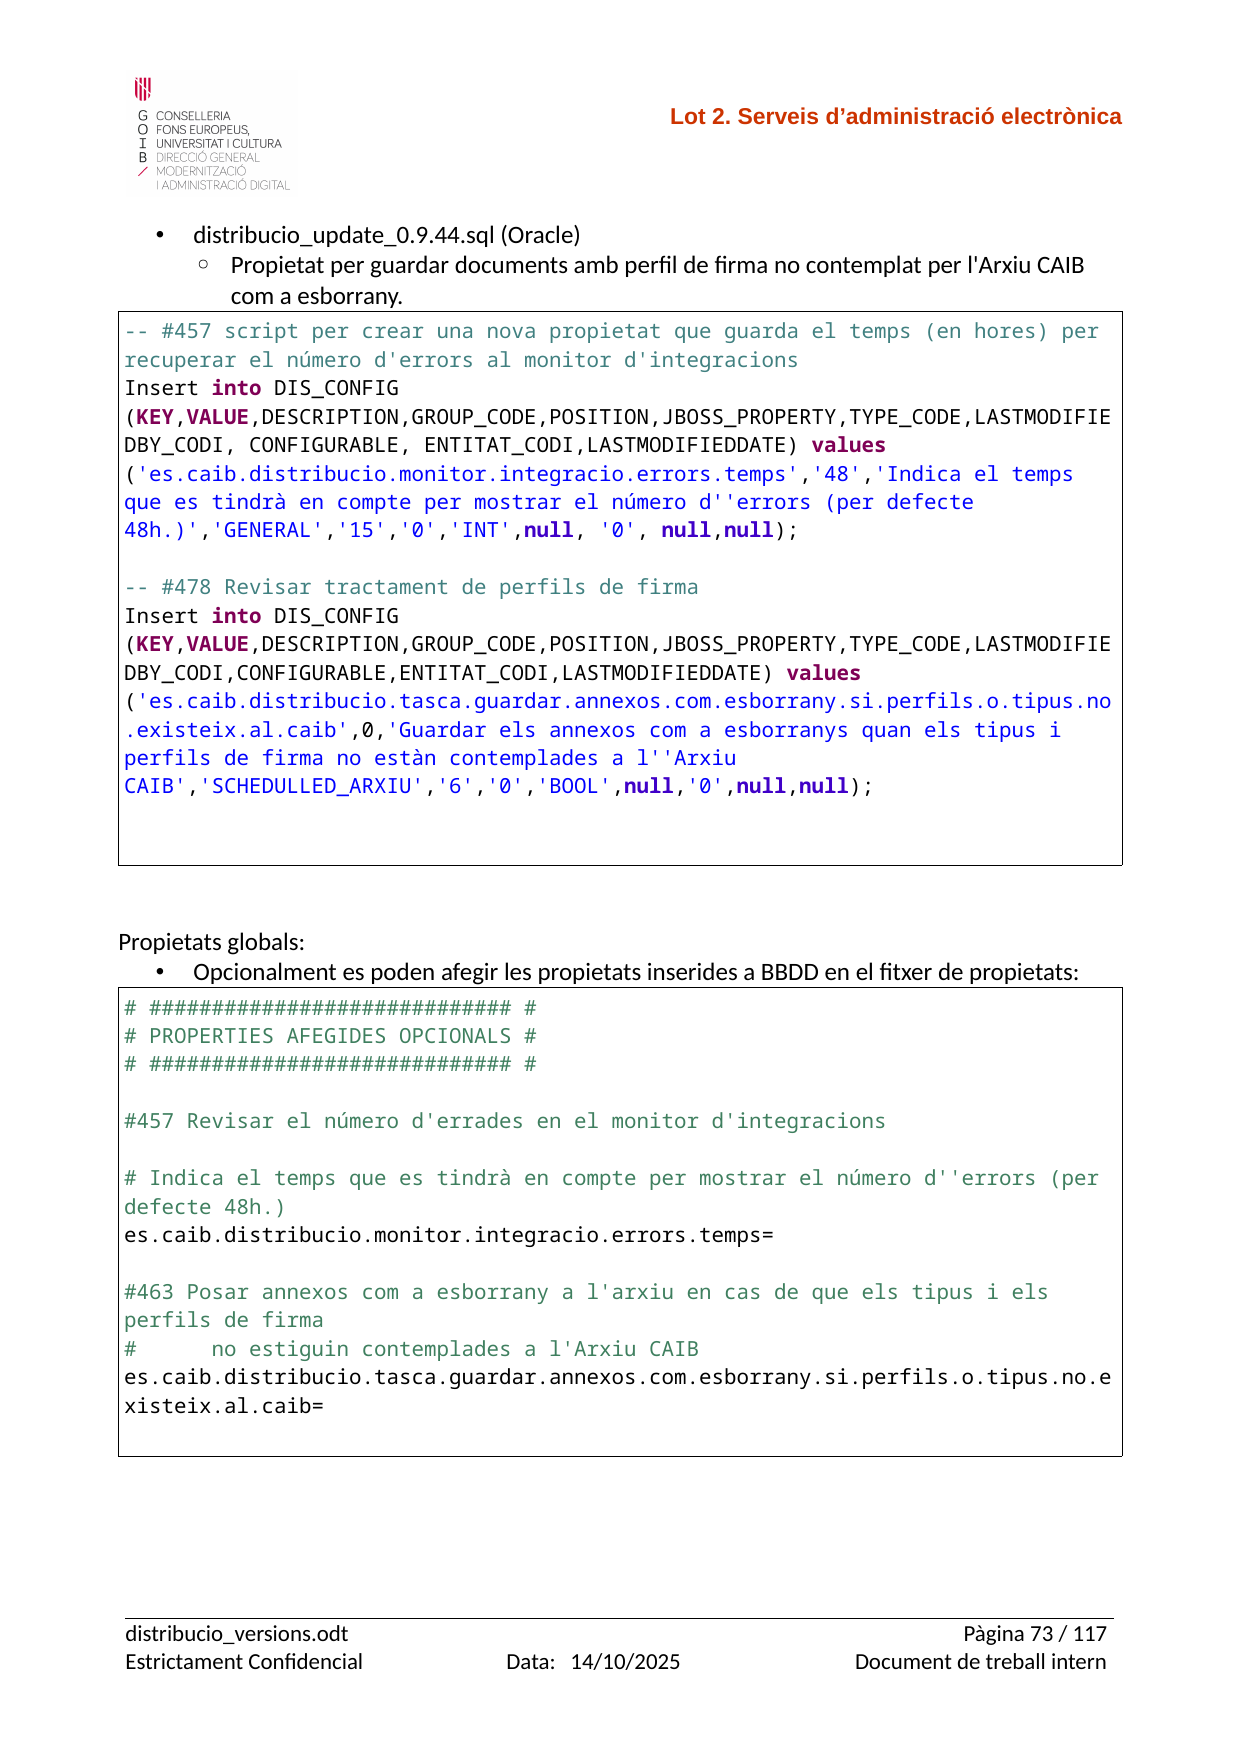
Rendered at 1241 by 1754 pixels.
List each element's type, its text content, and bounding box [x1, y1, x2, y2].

table_header -- #457 script per crear una nova propietat que guarda el temps (en hores) per recuperar el número d'errors al monitor d'integracions Insert into DIS_CONFIG (KEY,VALUE,DESCRIPTION,GROUP_CODE,POSITION,JBOSS_PROPERTY,TYPE_CODE,LASTMODIFIEDBY_CODI, CONFIGURABLE, ENTITAT_CODI,LASTMODIFIEDDATE) values ('es.caib.distribucio.monitor.integracio.errors.temps','48','Indica el temps que es tindrà en compte per mostrar el número d''errors (per defecte 48h.)','GENERAL','15','0','INT',null, '0', null,null); -- #478 Revisar tractament de perfils de firma Insert into DIS_CONFIG (KEY,VALUE,DESCRIPTION,GROUP_CODE,POSITION,JBOSS_PROPERTY,TYPE_CODE,LASTMODIFIEDBY_CODI,CONFIGURABLE,ENTITAT_CODI,LASTMODIFIEDDATE) values ('es.caib.distribucio.tasca.guardar.annexos.com.esborrany.si.perfils.o.tipus.no.existeix.al.caib',0,'Guardar els annexos com a esborranys quan els tipus i perfils de firma no estàn contemplades a l''Arxiu CAIB','SCHEDULLED_ARXIU','6','0','BOOL',null,'0',null,null); [119, 312, 1122, 865]
table_header # ############################# # # PROPERTIES AFEGIDES OPCIONALS # # ############################# # #457 Revisar el número d'errades en el monitor d'integracions # Indica el temps que es tindrà en compte per mostrar el número d''errors (per defecte 48h.) es.caib.distribucio.monitor.integracio.errors.temps= #463 Posar annexos com a esborrany a l'arxiu en cas de que els tipus i els perfils de firma # no estiguin contemplades a l'Arxiu CAIB es.caib.distribucio.tasca.guardar.annexos.com.esborrany.si.perfils.o.tipus.no.existeix.al.caib= [119, 988, 1122, 1456]
text Propietats globals: [118, 926, 1122, 956]
list distribucio_update_0.9.44.sql (Oracle) [156, 219, 1122, 250]
list Opcionalment es poden afegir les propietats inserides a BBDD en el fitxer de propietats: [156, 956, 1122, 987]
picture [126, 70, 299, 197]
list Propietat per guardar documents amb perfil de firma no contemplat per l'Arxiu CAIB com a esborrany. [193, 250, 1122, 311]
